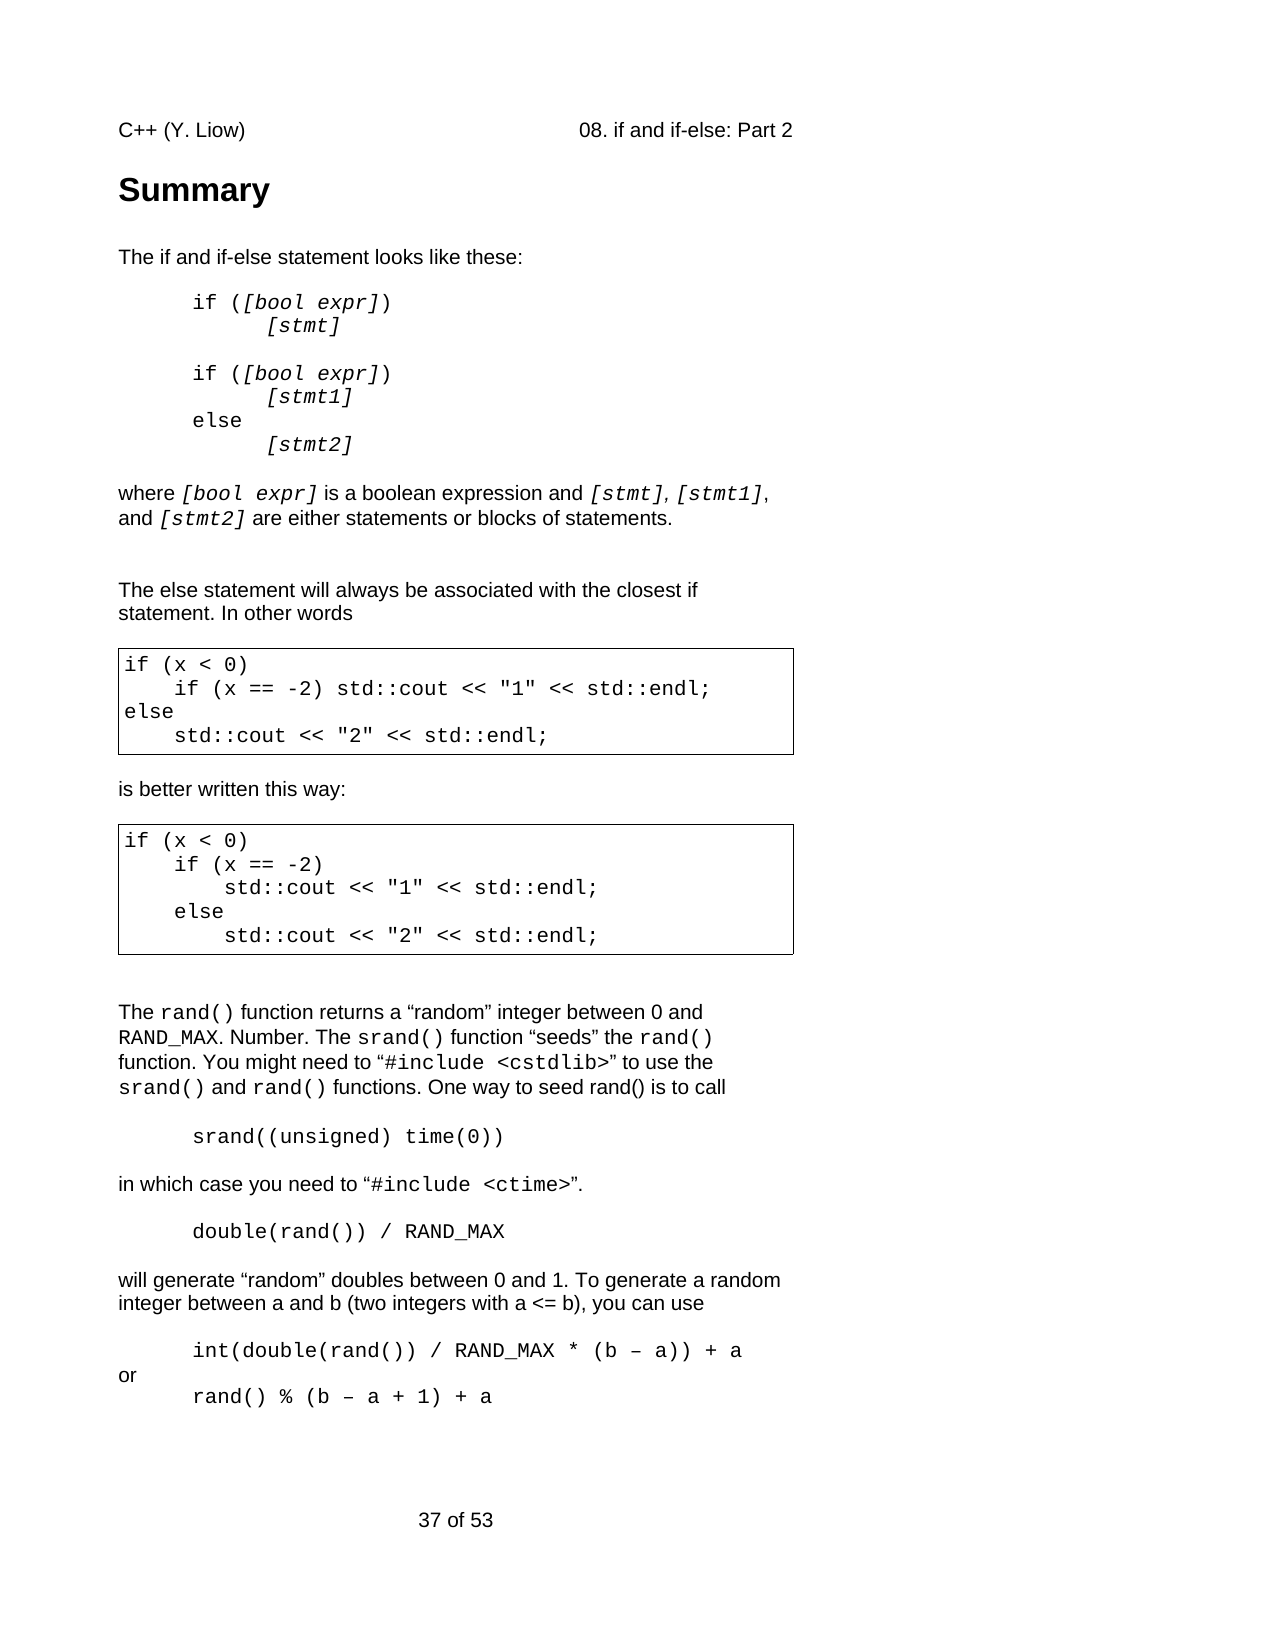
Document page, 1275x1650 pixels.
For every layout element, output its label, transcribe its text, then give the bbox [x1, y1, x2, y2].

text srand((unsigned) time(0)) [118, 1124, 793, 1149]
text if ([bool expr]) [118, 292, 793, 316]
text The else statement will always be associated with the closest if statement. In other words [118, 578, 793, 625]
table_header if (x < 0) if (x == -2) std::cout << "1" << std::endl; else std::cout << "2" << std::endl; [119, 649, 793, 754]
text rand() % (b – a + 1) + a [118, 1387, 793, 1410]
text will generate “random” doubles between 0 and 1. To generate a random integer between a and b (two integers with a <= b), you can use [118, 1268, 793, 1315]
text else [118, 410, 793, 434]
text if ([bool expr]) [118, 363, 793, 386]
text [stmt2] [118, 434, 793, 457]
text is better written this way: [118, 778, 793, 801]
text or [118, 1363, 793, 1387]
text int(double(rand()) / RAND_MAX * (b – a)) + a [118, 1338, 793, 1363]
table_header if (x < 0) if (x == -2) std::cout << "1" << std::endl; else std::cout << "2" << std::endl; [119, 825, 793, 954]
text double(rand()) / RAND_MAX [118, 1221, 793, 1245]
text [stmt1] [118, 386, 793, 410]
text The if and if-else statement looks like these: [118, 245, 793, 269]
text Summary [118, 171, 793, 208]
text [stmt] [118, 316, 793, 339]
text in which case you need to “#include <ctime>”. [118, 1173, 793, 1198]
text The rand() function returns a “random” integer between 0 and RAND_MAX. Number. The srand() function “seeds” the rand() function. You might need to “#include <cstdlib>” to use the srand() and rand() functions. One way to seed rand() is to call [118, 1001, 793, 1101]
text where [bool expr] is a boolean expression and [stmt], [stmt1], and [stmt2] are either statements or blocks of statements. [118, 481, 793, 531]
